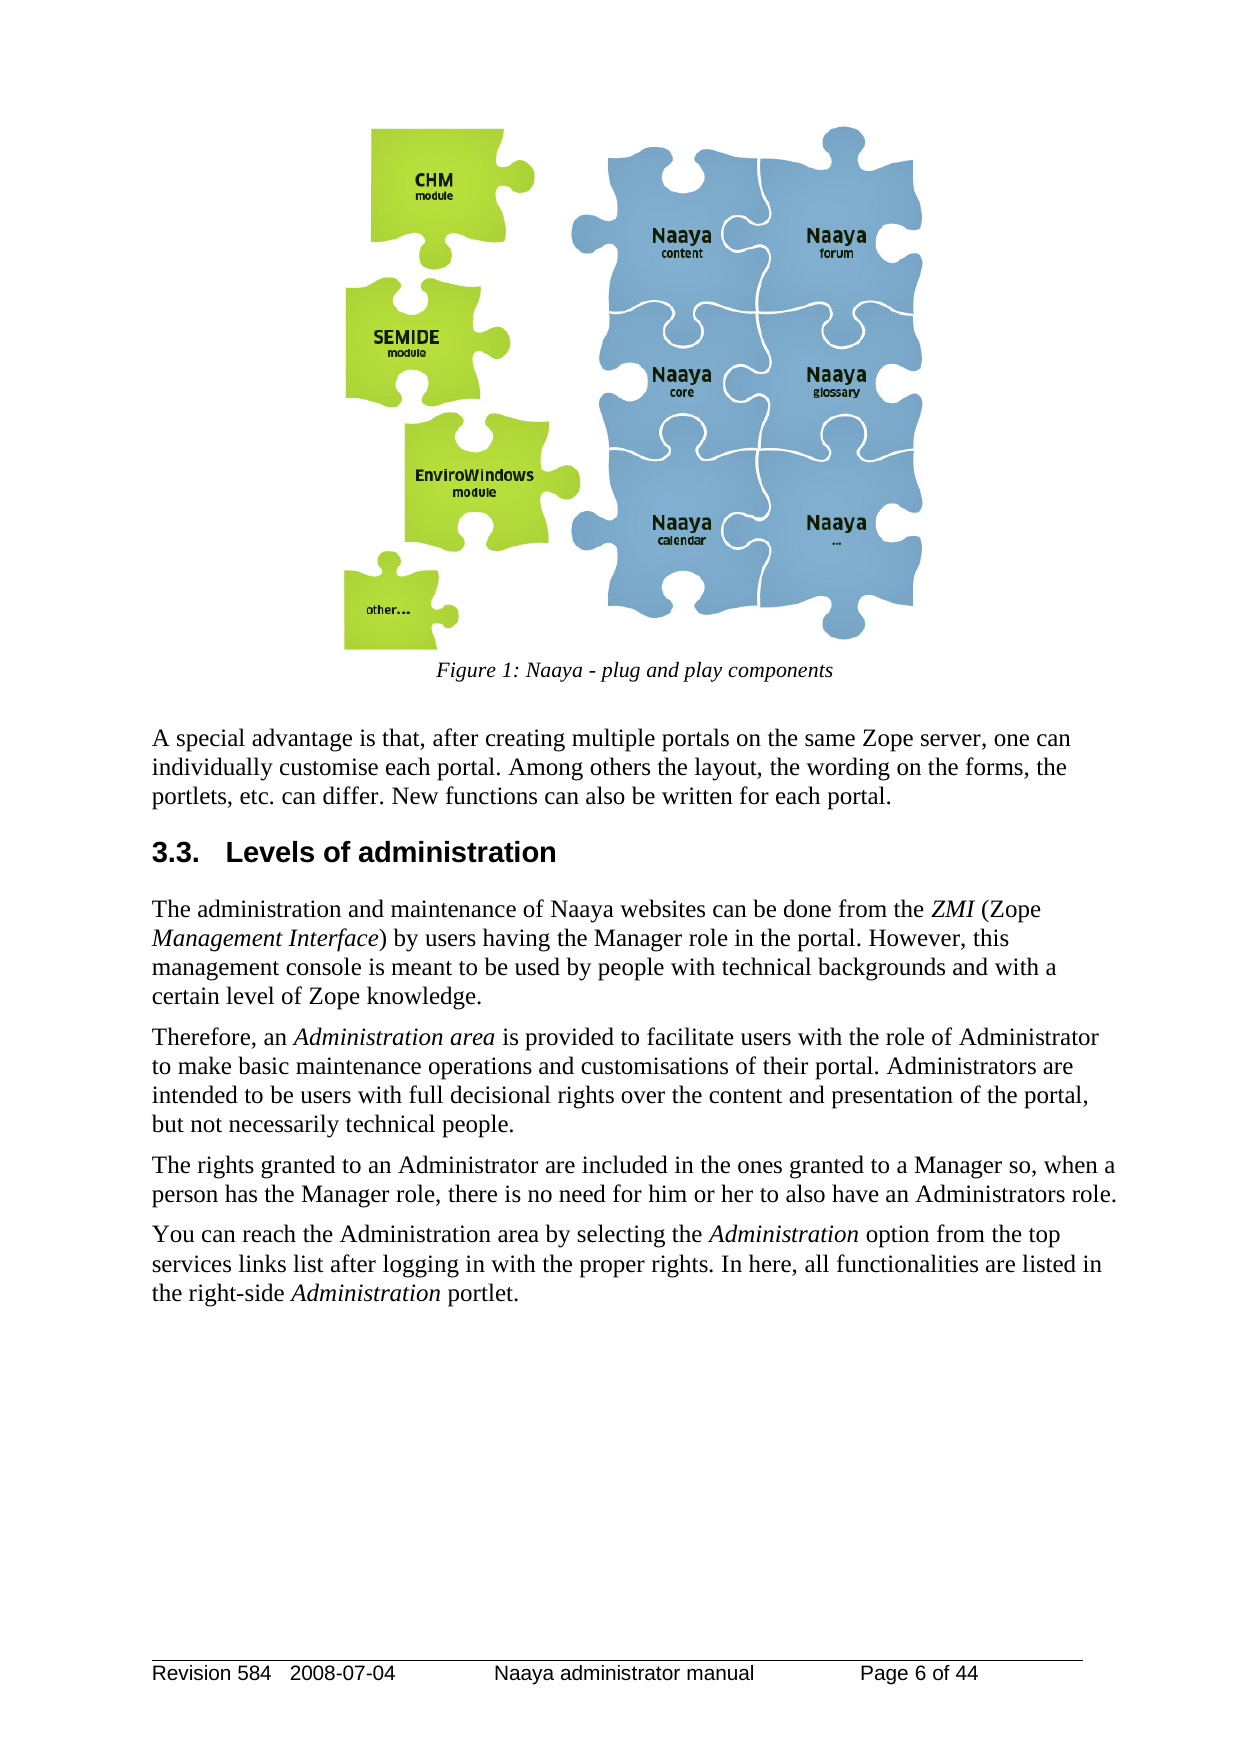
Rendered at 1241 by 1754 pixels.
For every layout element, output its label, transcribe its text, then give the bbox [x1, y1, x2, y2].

text Therefore, an Administration area is provided to facilitate users with the role of Administrator to make basic maintenance operations and customisations of their portal. Administrators are intended to be users with full decisional rights over the content and presentation of the portal, but not necessarily technical people. [152, 1021, 1120, 1138]
subtitle Levels of administration [152, 835, 1120, 869]
picture [337, 119, 936, 657]
text Figure 1: Naaya - plug and play components [337, 657, 935, 682]
text The administration and maintenance of Naaya websites can be done from the ZMI (Zope Management Interface) by users having the Manager role in the portal. However, this management console is meant to be used by people with technical backgrounds and with a certain level of Zope knowledge. [152, 893, 1120, 1010]
text A special advantage is that, after creating multiple portals on the same Zope server, one can individually customise each portal. Among others the layout, the wording on the forms, the portlets, etc. can differ. New functions can also be written for each portal. [152, 723, 1120, 810]
text You can reach the Administration area by selecting the Administration option from the top services links list after logging in with the proper rights. In here, all functionalities are listed in the right-side Administration portlet. [152, 1219, 1120, 1307]
text The rights granted to an Administrator are included in the ones granted to a Manager so, when a person has the Manager role, there is no need for him or her to also have an Administrators role. [152, 1149, 1120, 1208]
